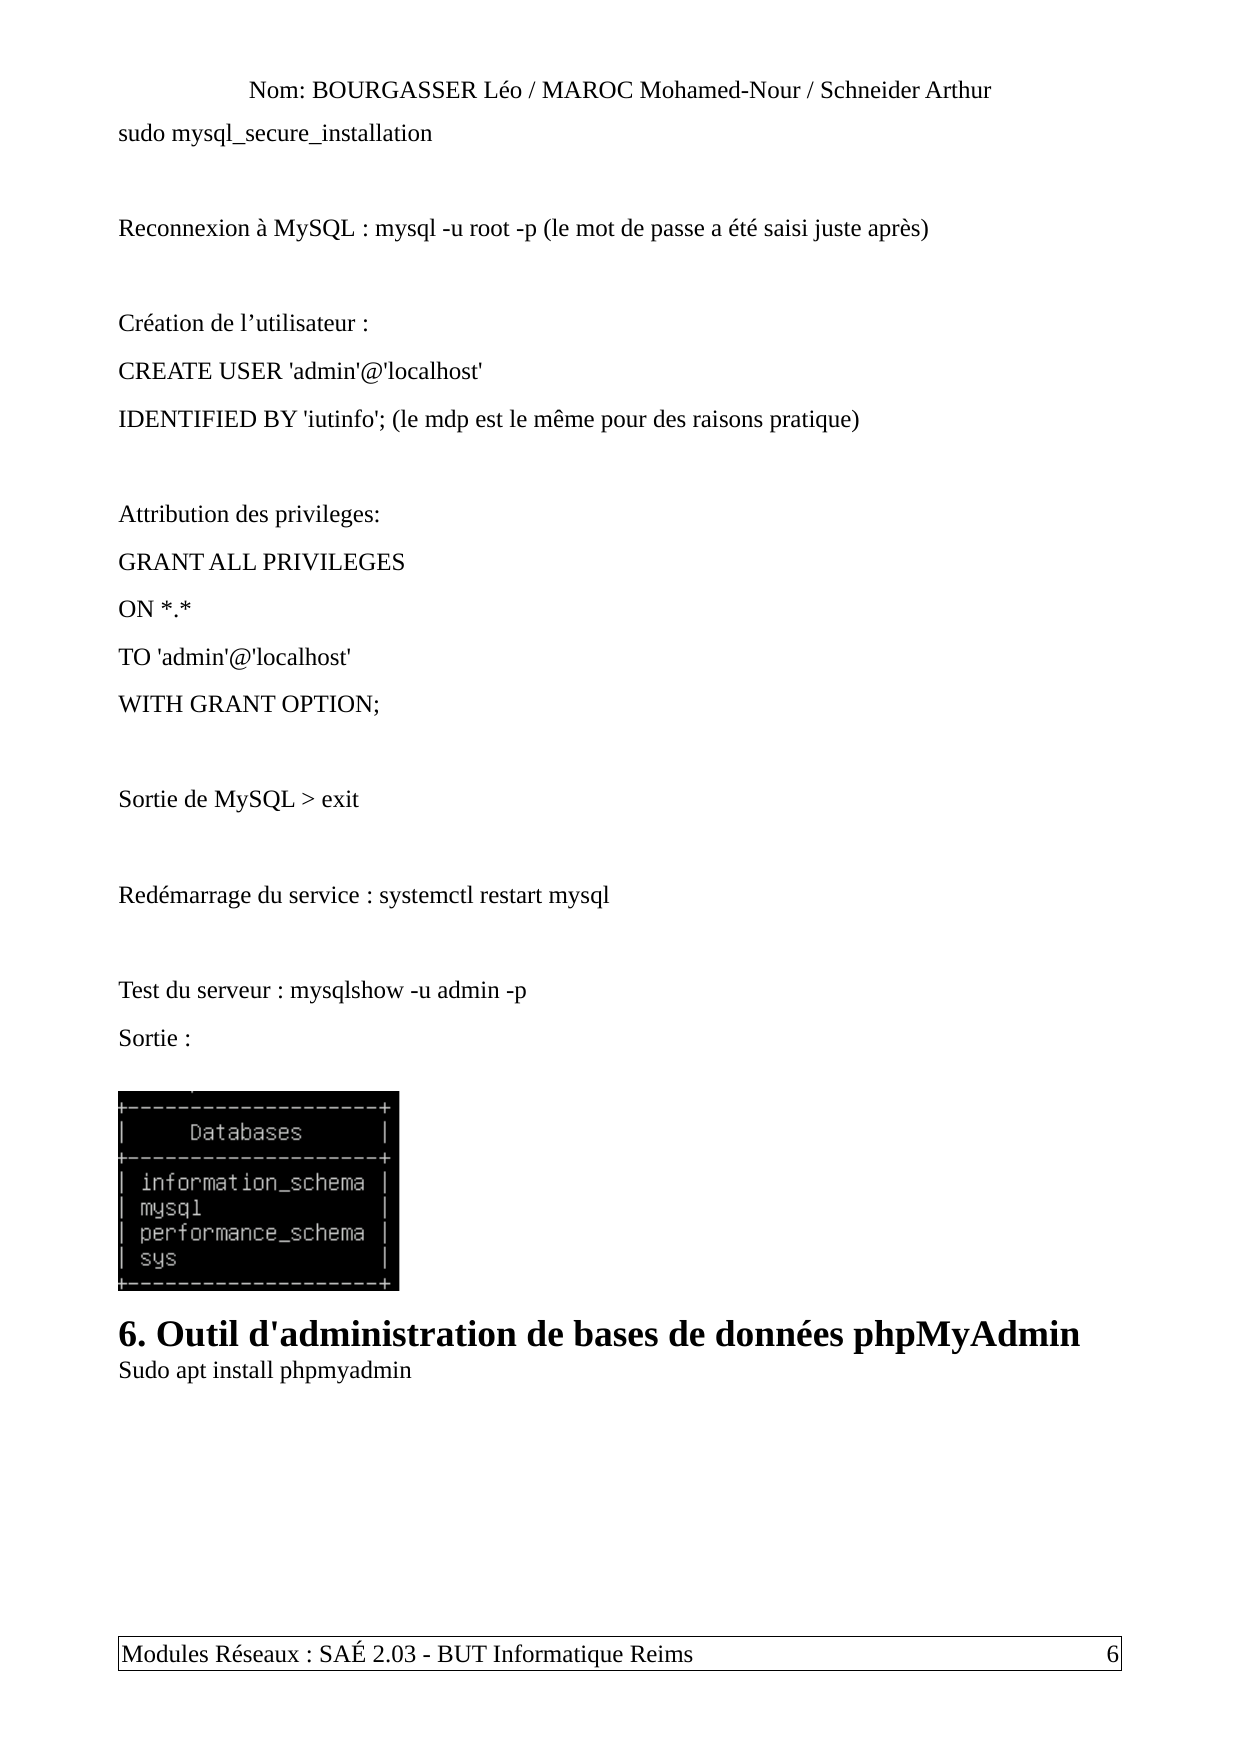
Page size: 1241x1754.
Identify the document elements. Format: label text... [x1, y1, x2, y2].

text Redémarrage du service : systemctl restart mysql [118, 880, 1122, 908]
text Test du serveur : mysqlshow -u admin -p [118, 975, 1122, 1004]
text sudo mysql_secure_installation [118, 118, 1122, 147]
text Sortie : [118, 1023, 1122, 1051]
text Attribution des privileges: [118, 499, 1122, 528]
text Sortie de MySQL > exit [118, 784, 1122, 813]
text ON *.* [118, 594, 1122, 623]
text Sudo apt install phpmyadmin [118, 1355, 1122, 1384]
text Reconnexion à MySQL : mysql -u root -p (le mot de passe a été saisi juste après) [118, 213, 1122, 242]
text GRANT ALL PRIVILEGES [118, 547, 1122, 575]
text Création de l’utilisateur : [118, 308, 1122, 337]
text IDENTIFIED BY 'iutinfo'; (le mdp est le même pour des raisons pratique) [118, 404, 1122, 432]
text WITH GRANT OPTION; [118, 689, 1122, 718]
text TO 'admin'@'localhost' [118, 642, 1122, 671]
subtitle 6. Outil d'administration de bases de données phpMyAdmin [118, 1312, 1122, 1355]
text CREATE USER 'admin'@'localhost' [118, 356, 1122, 385]
